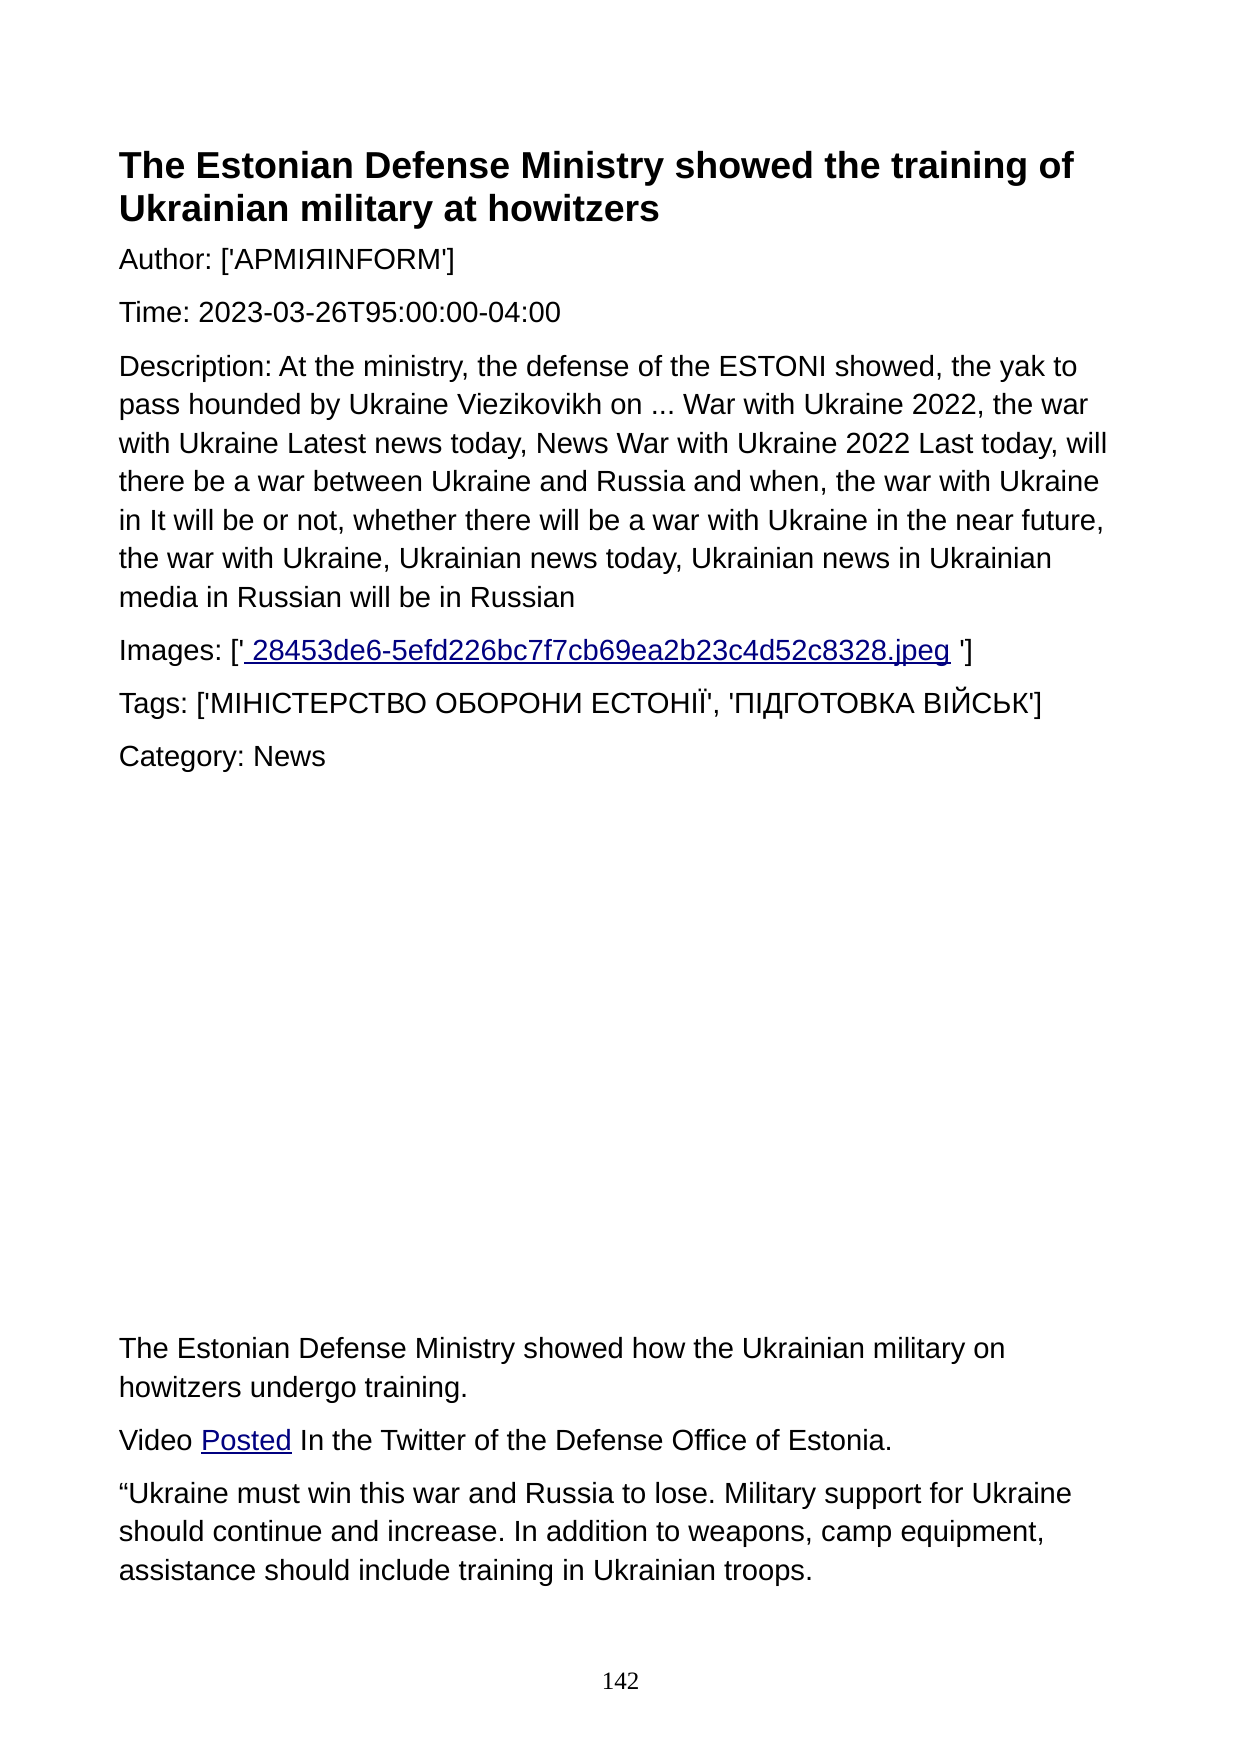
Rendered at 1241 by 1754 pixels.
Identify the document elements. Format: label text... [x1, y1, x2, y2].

text The Estonian Defense Ministry showed how the Ukrainian military on howitzers undergo training. [118, 792, 1122, 1403]
subtitle The Estonian Defense Ministry showed the training of Ukrainian military at howitzers [118, 143, 1122, 230]
text Author: ['АРМІЯINFORM'] [118, 242, 1122, 276]
text Images: [' 28453de6-5efd226bc7f7cb69ea2b23c4d52c8328.jpeg '] [118, 633, 1122, 666]
text Description: At the ministry, the defense of the ESTONI showed, the yak to pass hounded by Ukraine Viezikovikh on ... War with Ukraine 2022, the war with Ukraine Latest news today, News War with Ukraine 2022 Last today, will there be a war between Ukraine and Russia and when, the war with Ukraine in It will be or not, whether there will be a war with Ukraine in the near future, the war with Ukraine, Ukrainian news today, Ukrainian news in Ukrainian media in Russian will be in Russian [118, 348, 1122, 613]
text Video Posted In the Twitter of the Defense Office of Estonia. [118, 1423, 1122, 1456]
text Category: News [118, 739, 1122, 773]
text Tags: ['МІНІСТЕРСТВО ОБОРОНИ ЕСТОНІЇ', 'ПІДГОТОВКА ВІЙСЬК'] [118, 686, 1122, 719]
text Time: 2023-03-26T95:00:00-04:00 [118, 295, 1122, 329]
text “Ukraine must win this war and Russia to lose. Military support for Ukraine should continue and increase. In addition to weapons, camp equipment, assistance should include training in Ukrainian troops. [118, 1476, 1122, 1586]
